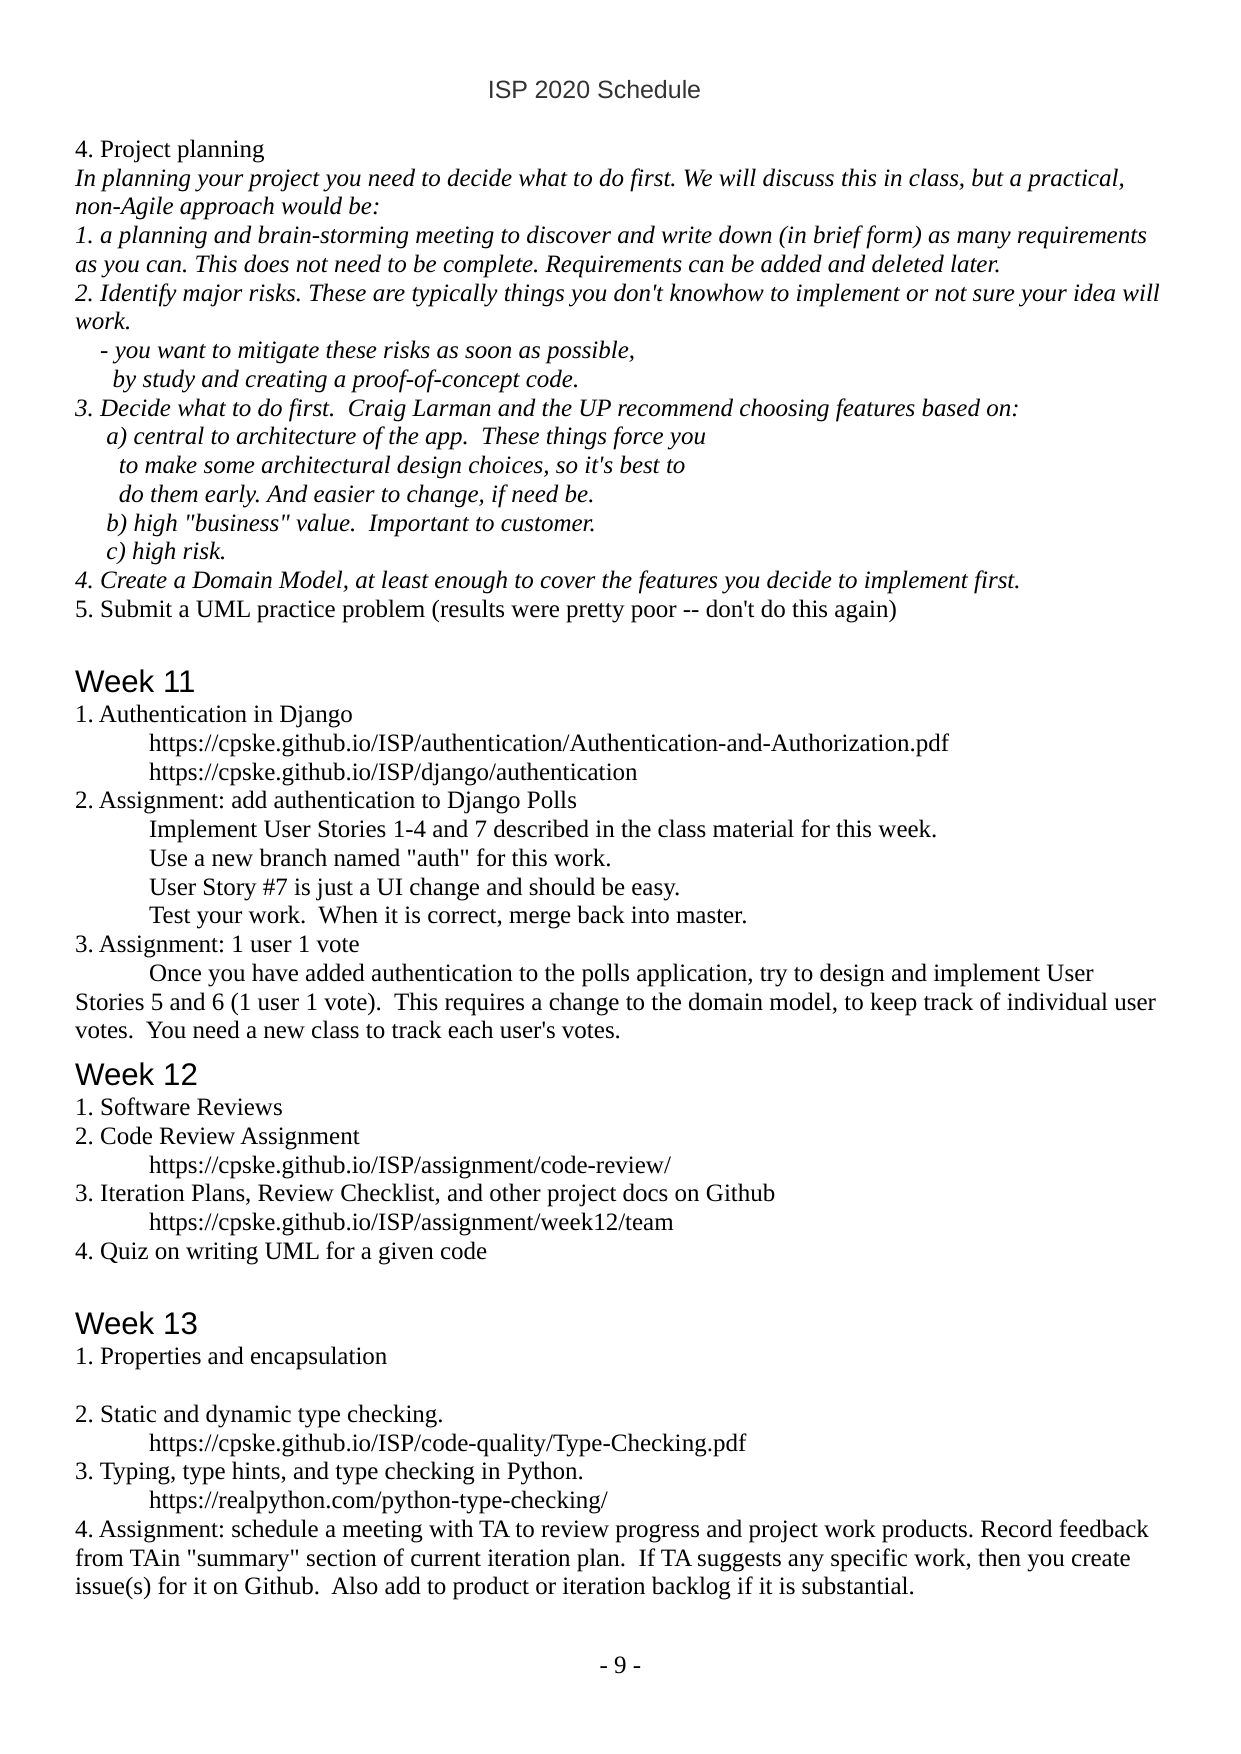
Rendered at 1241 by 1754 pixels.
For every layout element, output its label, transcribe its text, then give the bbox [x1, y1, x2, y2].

subtitle Week 12 [75, 1056, 1166, 1092]
text 4. Create a Domain Model, at least enough to cover the features you decide to implement first. [75, 565, 1166, 594]
text a) central to architecture of the app. These things force you [75, 421, 1166, 450]
text 1. Software Reviews [75, 1092, 1166, 1121]
text User Story #7 is just a UI change and should be easy. [75, 872, 1166, 901]
subtitle Week 13 [75, 1305, 1166, 1341]
text 5. Submit a UML practice problem (results were pretty poor -- don't do this again) [75, 594, 1166, 623]
text 2. Assignment: add authentication to Django Polls [75, 786, 1166, 814]
text 1. Properties and encapsulation [75, 1341, 1166, 1370]
text 4. Quiz on writing UML for a given code [75, 1236, 1166, 1265]
text 3. Typing, type hints, and type checking in Python. [75, 1456, 1166, 1485]
text 4. Project planning [75, 134, 1166, 163]
text https://cpske.github.io/ISP/assignment/code-review/ [75, 1150, 1166, 1178]
subtitle Week 11 [75, 663, 1166, 699]
text 3. Decide what to do first. Craig Larman and the UP recommend choosing features based on: [75, 393, 1166, 421]
text 2. Static and dynamic type checking. [75, 1399, 1166, 1428]
text 2. Code Review Assignment [75, 1121, 1166, 1150]
text c) high risk. [75, 536, 1166, 565]
text do them early. And easier to change, if need be. [75, 479, 1166, 508]
text https://cpske.github.io/ISP/assignment/week12/team [75, 1207, 1166, 1236]
text 2. Identify major risks. These are typically things you don't knowhow to implement or not sure your idea will work. [75, 278, 1166, 335]
text by study and creating a proof-of-concept code. [75, 364, 1166, 393]
text b) high "business" value. Important to customer. [75, 508, 1166, 536]
text Once you have added authentication to the polls application, try to design and implement User Stories 5 and 6 (1 user 1 vote). This requires a change to the domain model, to keep track of individual user votes. You need a new class to track each user's votes. [75, 958, 1166, 1044]
text https://cpske.github.io/ISP/code-quality/Type-Checking.pdf [75, 1428, 1166, 1456]
text Use a new branch named "auth" for this work. [75, 843, 1166, 872]
text Implement User Stories 1-4 and 7 described in the class material for this week. [75, 814, 1166, 843]
text 1. a planning and brain-storming meeting to discover and write down (in brief form) as many requirements as you can. This does not need to be complete. Requirements can be added and deleted later. [75, 220, 1166, 278]
text In planning your project you need to decide what to do first. We will discuss this in class, but a practical, non-Agile approach would be: [75, 163, 1166, 220]
text to make some architectural design choices, so it's best to [75, 450, 1166, 479]
text 3. Iteration Plans, Review Checklist, and other project docs on Github [75, 1178, 1166, 1207]
text - you want to mitigate these risks as soon as possible, [75, 335, 1166, 364]
text 3. Assignment: 1 user 1 vote [75, 929, 1166, 958]
text 1. Authentication in Django [75, 699, 1166, 728]
text https://cpske.github.io/ISP/django/authentication [75, 757, 1166, 786]
text Test your work. When it is correct, merge back into master. [75, 901, 1166, 929]
text https://cpske.github.io/ISP/authentication/Authentication-and-Authorization.pdf [75, 728, 1166, 757]
text https://realpython.com/python-type-checking/ [75, 1485, 1166, 1514]
text 4. Assignment: schedule a meeting with TA to review progress and project work products. Record feedback from TAin "summary" section of current iteration plan. If TA suggests any specific work, then you create issue(s) for it on Github. Also add to product or iteration backlog if it is substantial. [75, 1514, 1166, 1600]
